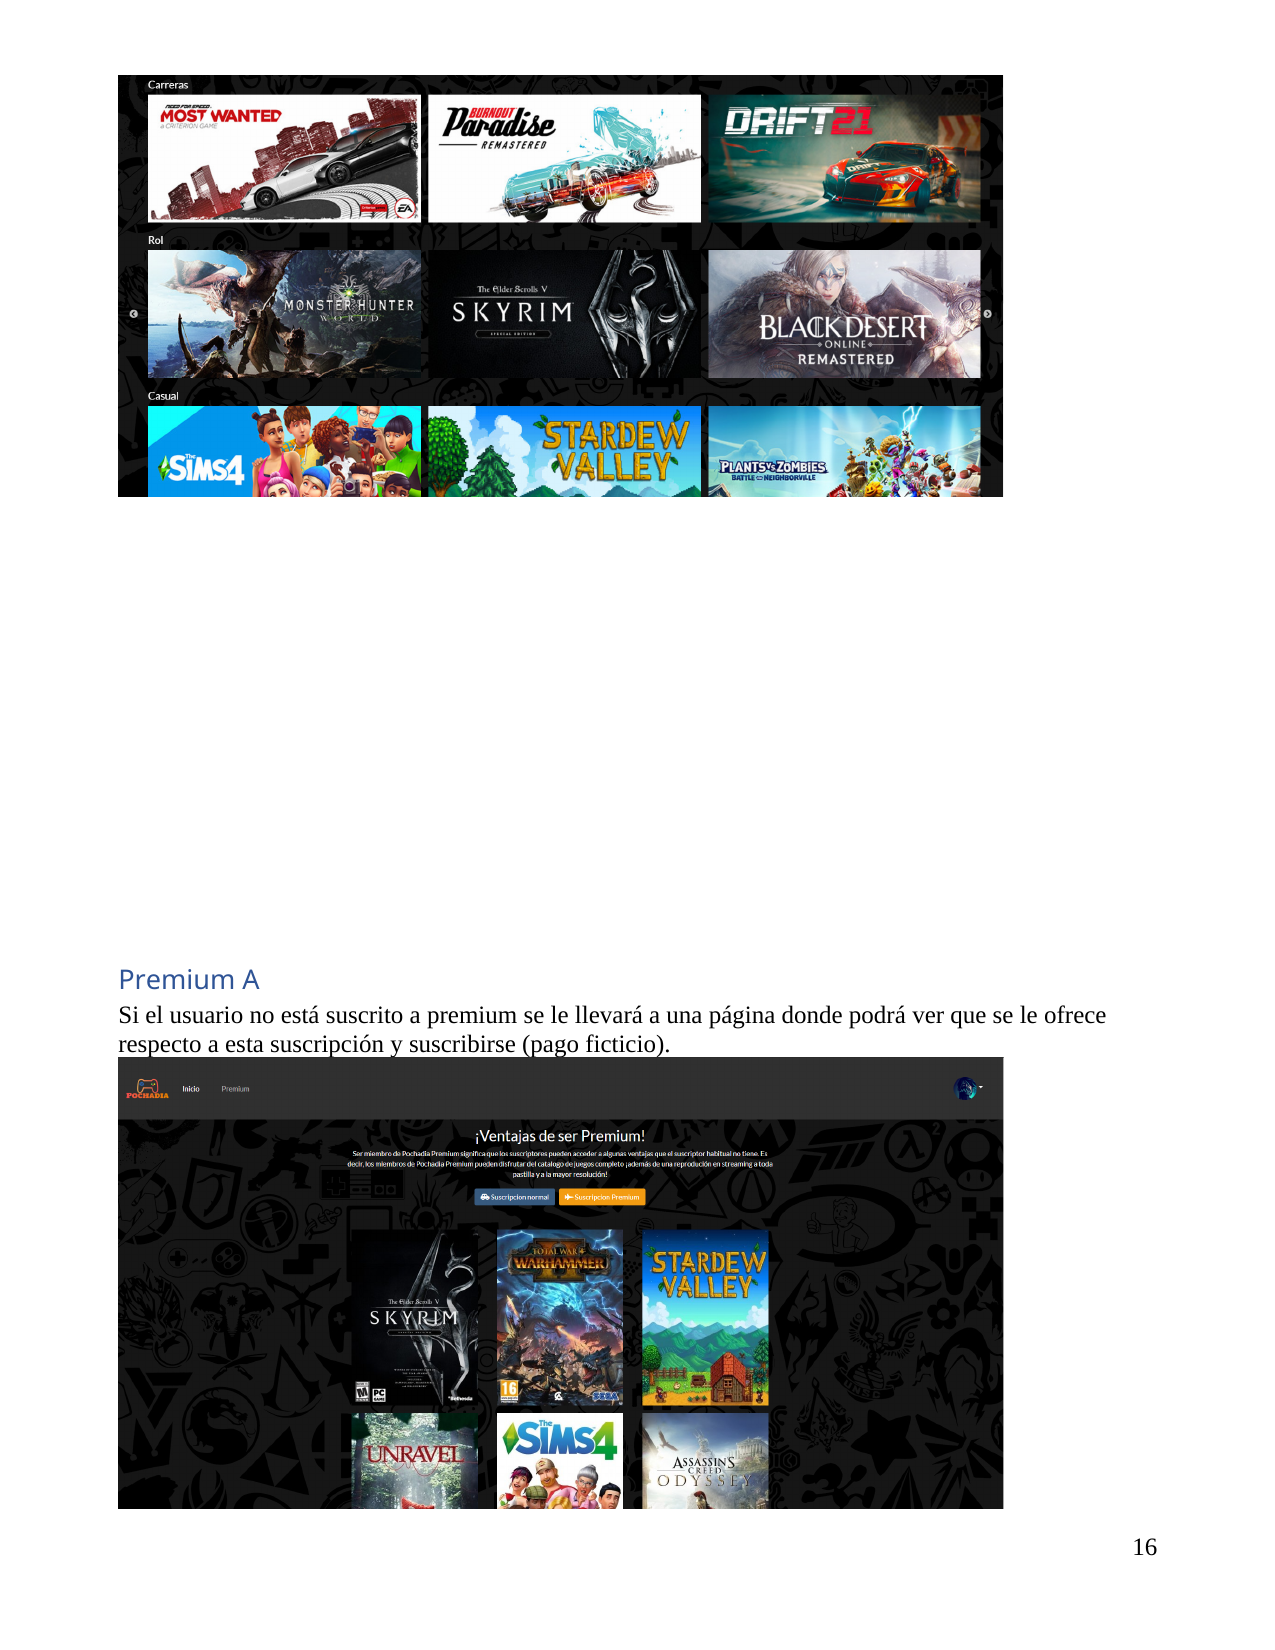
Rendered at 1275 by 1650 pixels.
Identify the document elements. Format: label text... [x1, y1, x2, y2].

subtitle Premium A [118, 961, 1157, 998]
text Si el usuario no está suscrito a premium se le llevará a una página donde podrá ver que se le ofrece respecto a esta suscripción y suscribirse (pago ficticio). [118, 1000, 1157, 1058]
